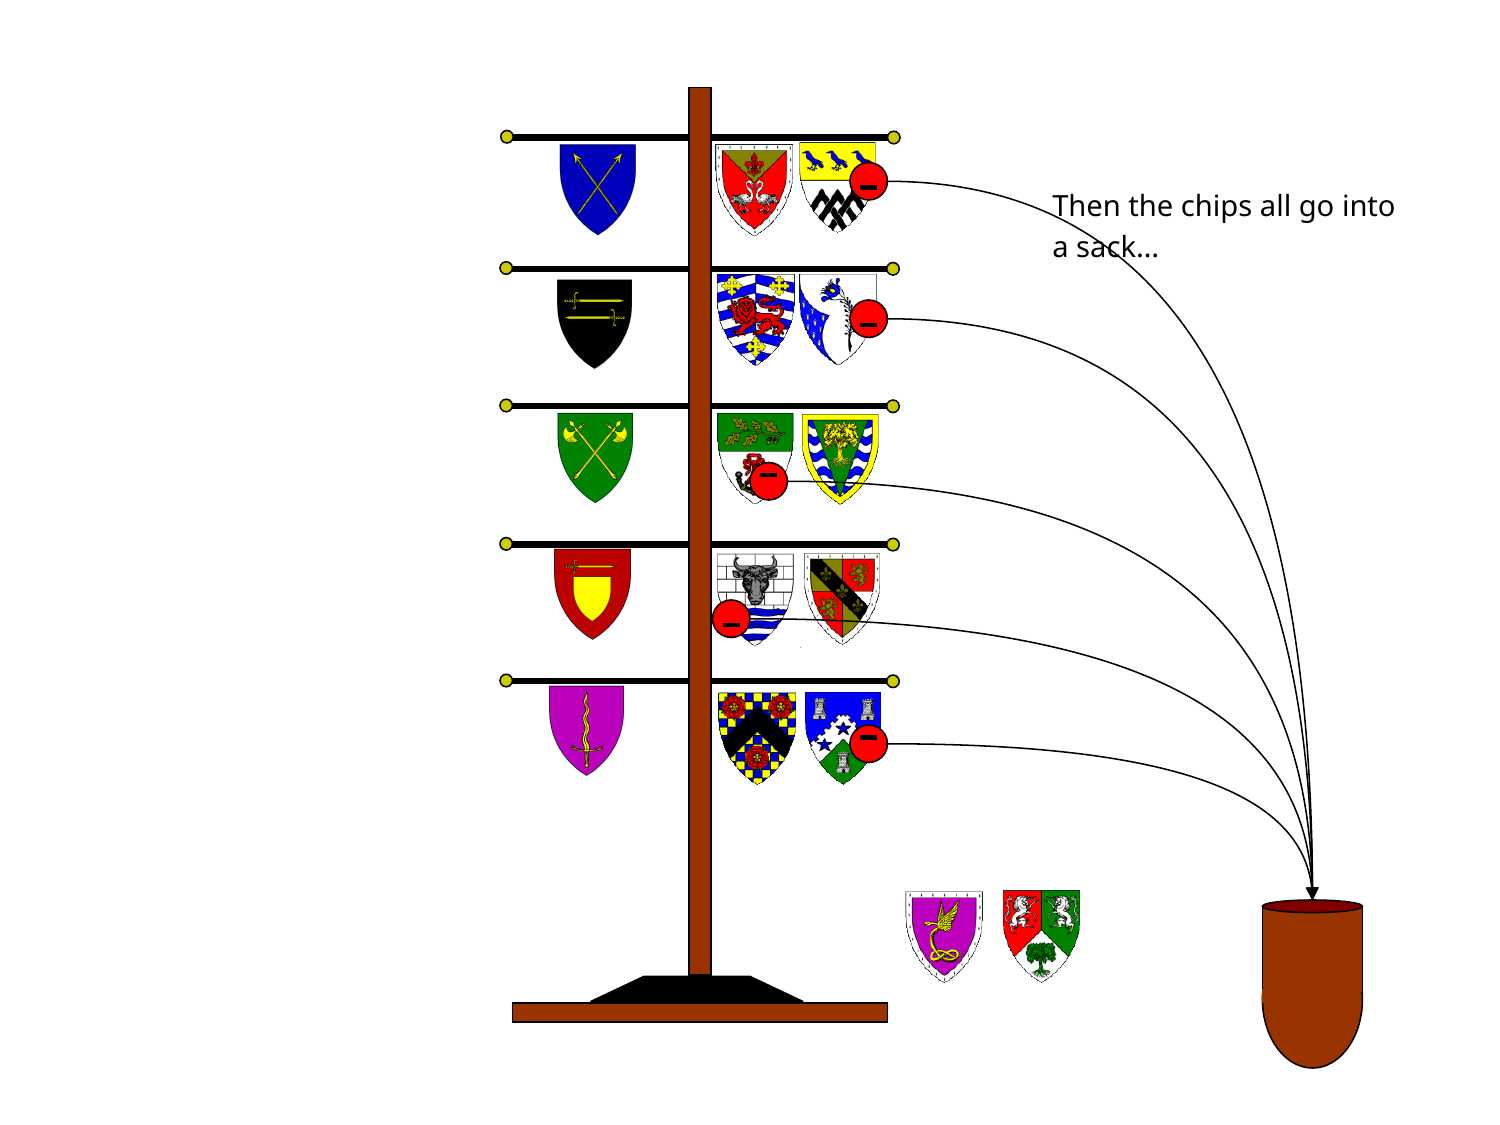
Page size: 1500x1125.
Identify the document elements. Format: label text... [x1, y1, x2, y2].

text_box [849, 299, 888, 338]
picture [713, 272, 880, 372]
picture [556, 277, 633, 371]
text_box [500, 130, 514, 144]
text_box [590, 87, 804, 1002]
picture [712, 549, 884, 622]
text_box [749, 462, 788, 501]
picture [899, 885, 988, 988]
text_box Then the chips all go into a sack… [1037, 210, 1171, 311]
text_box [886, 538, 900, 551]
picture [712, 141, 882, 241]
text_box [499, 261, 513, 275]
picture [548, 684, 625, 777]
text_box Then the chips all go into a sack… [1037, 174, 1426, 311]
picture [556, 411, 634, 505]
text_box [849, 162, 888, 201]
text_box [849, 724, 888, 763]
text_box [886, 262, 900, 276]
picture [999, 887, 1084, 986]
text_box [499, 674, 513, 687]
text_box [712, 599, 750, 638]
picture [712, 620, 884, 651]
picture [712, 687, 886, 788]
picture [556, 143, 638, 236]
text_box [499, 399, 513, 412]
text_box [512, 1003, 888, 1022]
text_box [887, 131, 901, 144]
picture [711, 409, 884, 510]
picture [553, 547, 632, 641]
text_box [1262, 900, 1363, 1069]
text_box [886, 399, 900, 413]
text_box [886, 675, 900, 688]
text_box [499, 537, 513, 551]
